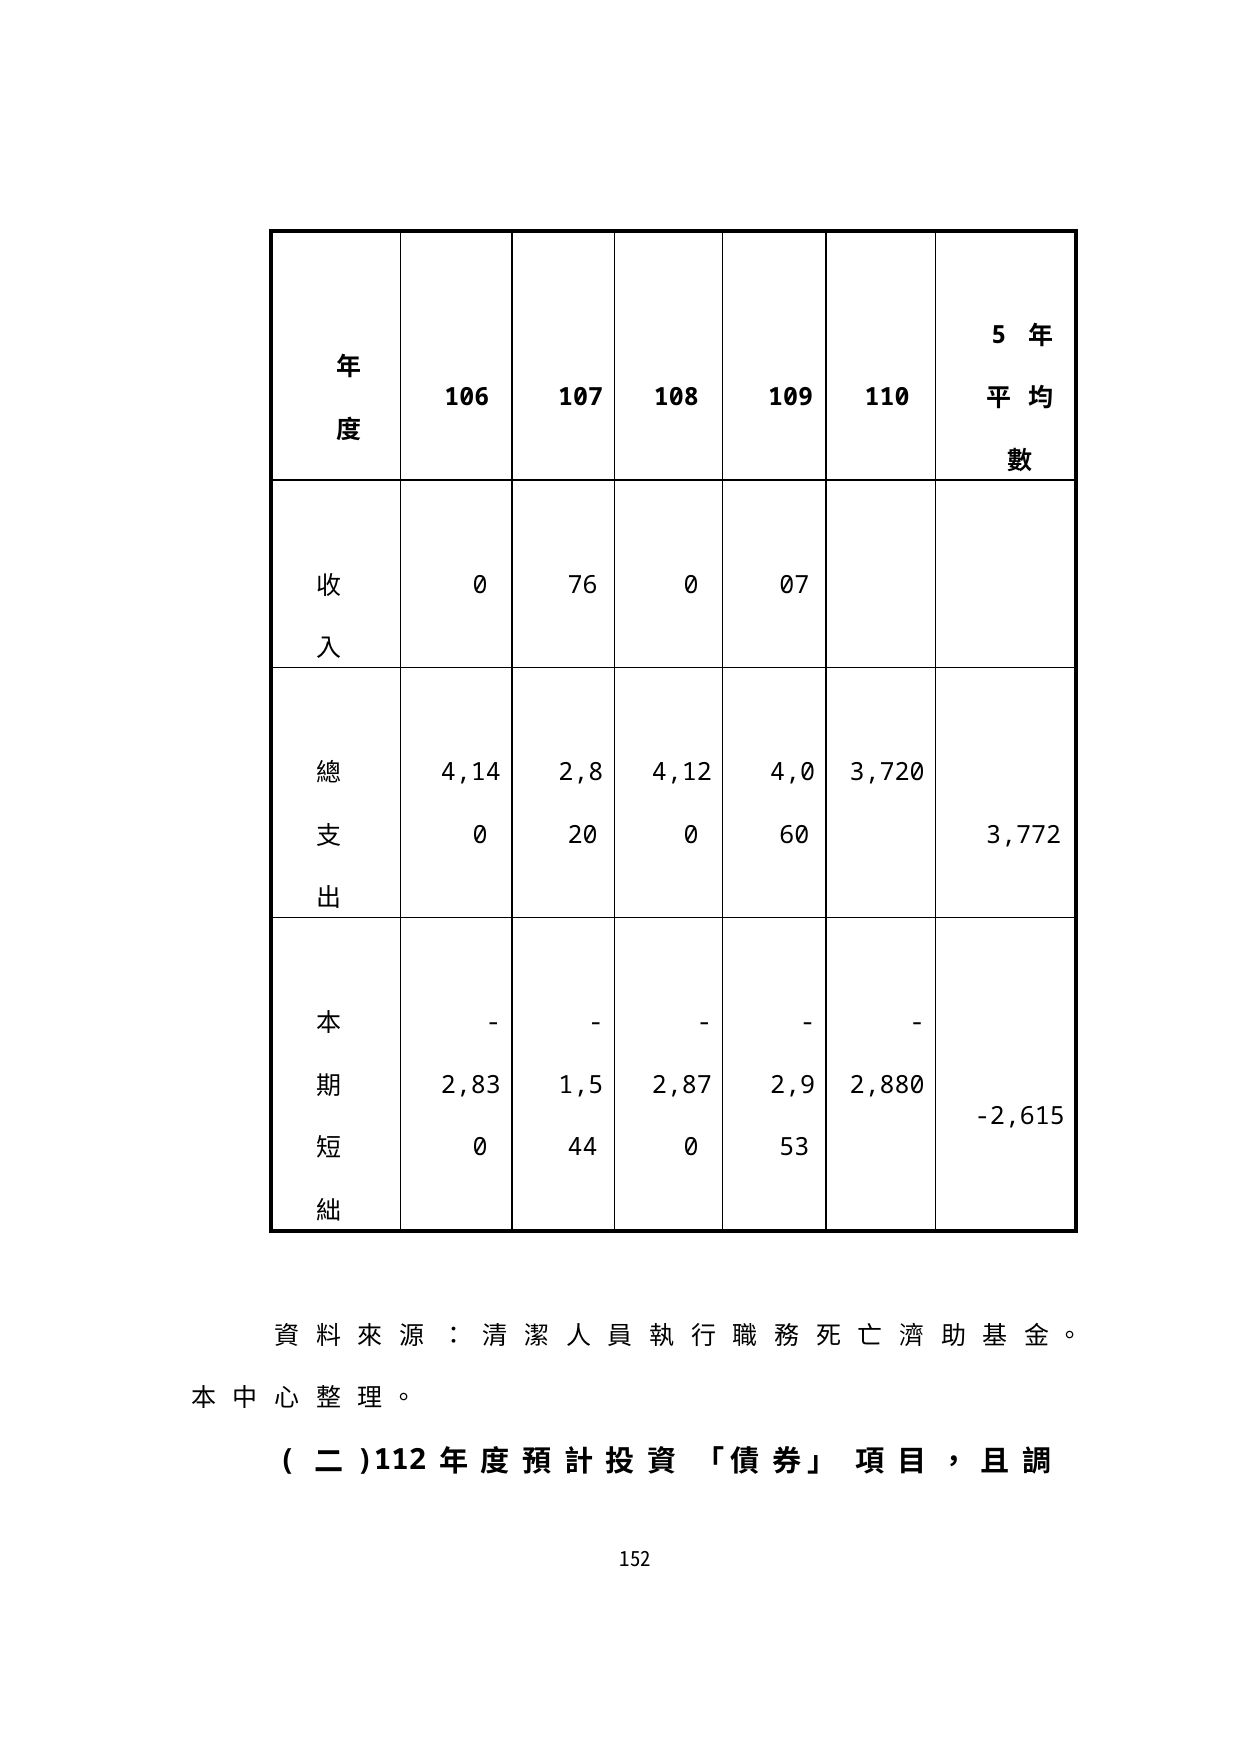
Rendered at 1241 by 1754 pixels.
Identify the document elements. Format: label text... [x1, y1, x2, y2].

table_cell -2,953 [723, 918, 825, 1229]
text 資料來源：清潔人員執行職務死亡濟助基金。本中心整理。 [183, 1292, 1058, 1417]
table_cell 4,060 [723, 668, 825, 917]
table_header 108 [615, 233, 722, 479]
table_cell -1,544 [513, 918, 614, 1229]
text (二)112年度預計投資「債券」項目，且調 [242, 1417, 1058, 1479]
table_cell 4,140 [401, 668, 511, 917]
table_cell 0 [401, 481, 511, 667]
table_cell [827, 481, 935, 667]
table_cell 4,120 [615, 668, 722, 917]
table_cell 76 [513, 481, 614, 667]
table_header 109 [723, 233, 825, 479]
table_cell 07 [723, 481, 825, 667]
table_cell -2,830 [401, 918, 511, 1229]
table_header 110 [827, 233, 935, 479]
table_cell 3,772 [936, 668, 1074, 917]
table_cell 0 [615, 481, 722, 667]
table_cell [936, 481, 1074, 667]
table_header 年度 [273, 233, 400, 479]
table_cell 本期短絀 [273, 918, 400, 1229]
table_cell 總支出 [273, 668, 400, 917]
table_cell -2,615 [936, 918, 1074, 1229]
table_header 5年平均數 [936, 233, 1074, 479]
table_header 107 [513, 233, 614, 479]
table_cell 2,820 [513, 668, 614, 917]
table_cell 收入 [273, 481, 400, 667]
table_cell -2,870 [615, 918, 722, 1229]
table_header 106 [401, 233, 511, 479]
table_cell -2,880 [827, 918, 935, 1229]
table_cell 3,720 [827, 668, 935, 917]
